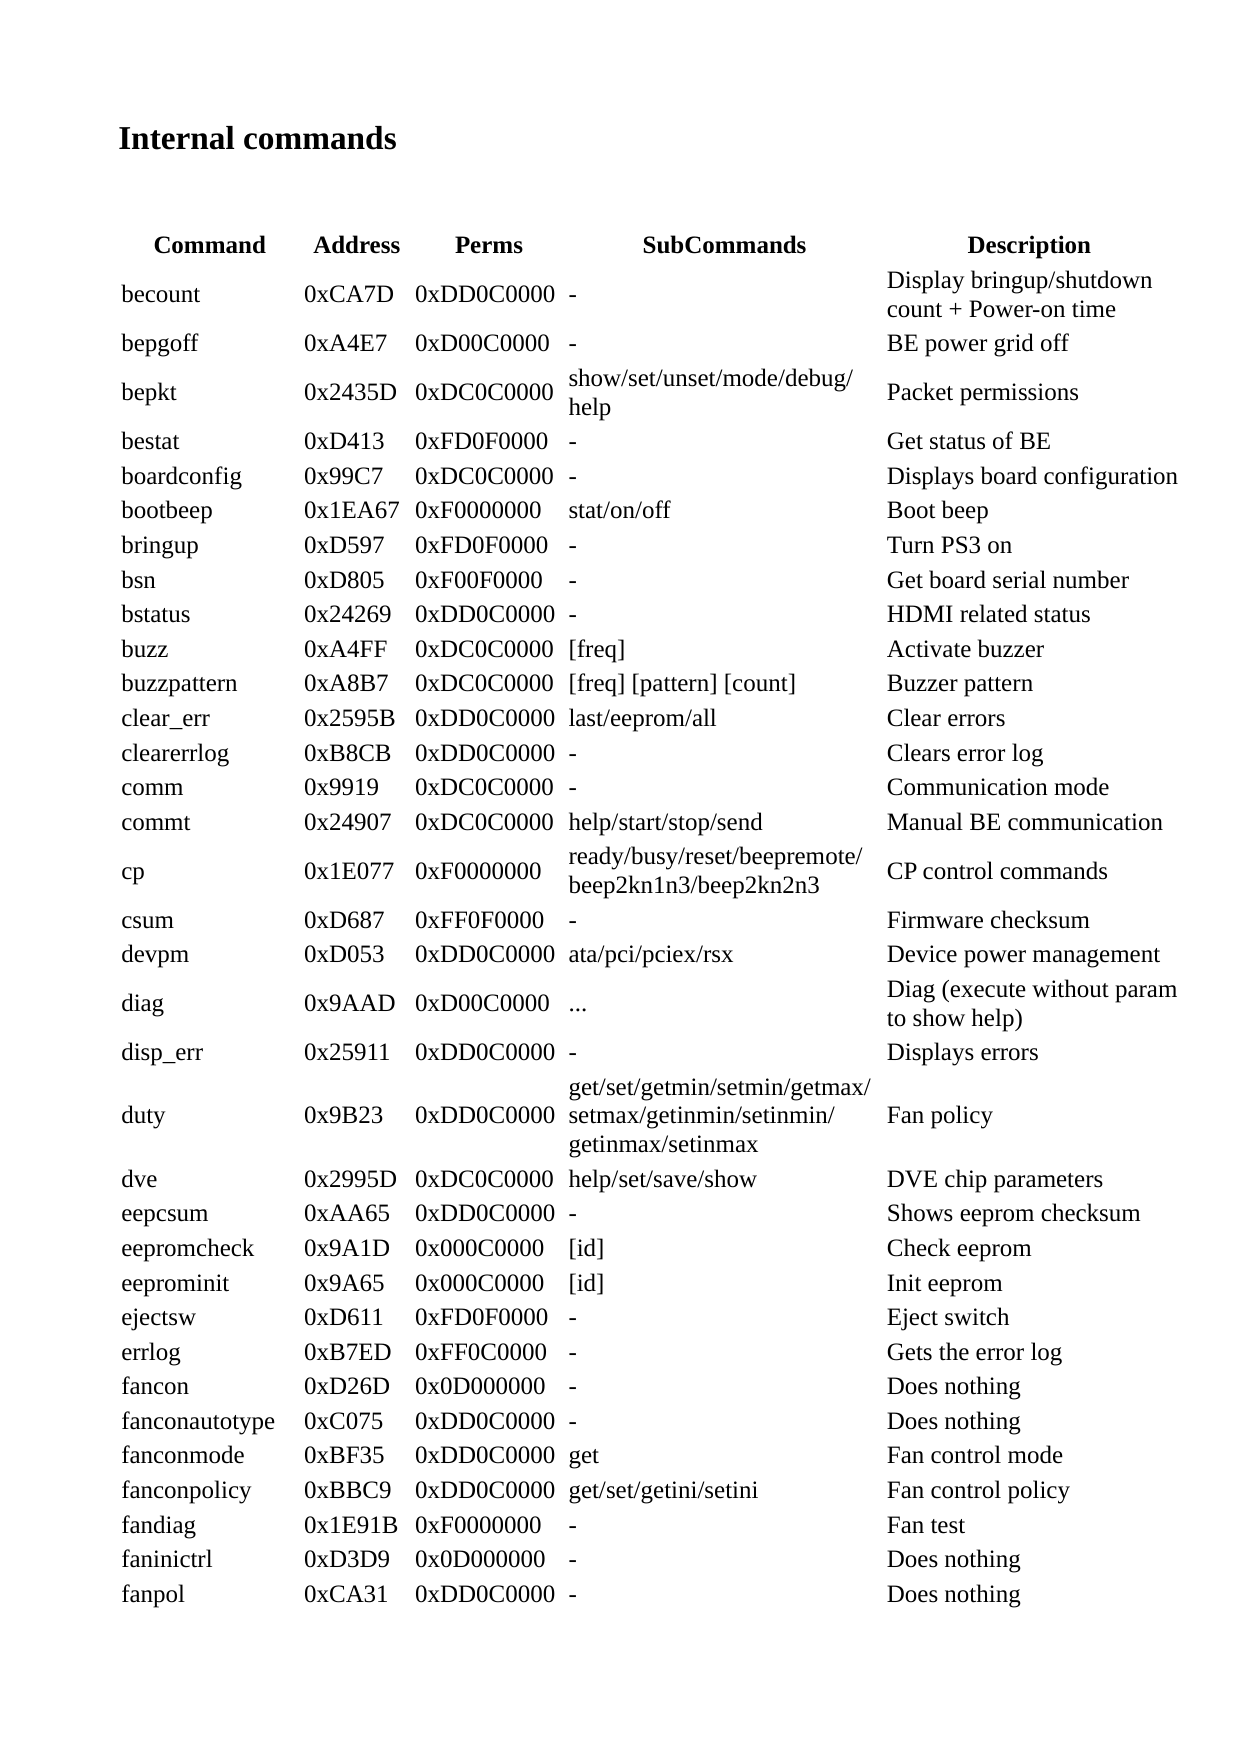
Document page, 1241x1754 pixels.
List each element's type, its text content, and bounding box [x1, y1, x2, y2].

table_cell Fan control mode [884, 1438, 1181, 1472]
table_cell 0xDD0C0000 [412, 1034, 565, 1069]
table_cell Does nothing [884, 1403, 1181, 1438]
table_cell ready/busy/reset/beepremote/beep2kn1n3/beep2kn2n3 [565, 839, 884, 902]
table_cell bepkt [118, 360, 301, 423]
table_cell 0xD413 [301, 424, 412, 458]
table_cell 0xF0000000 [412, 1507, 565, 1541]
table_cell - [565, 902, 884, 936]
table_cell disp_err [118, 1034, 301, 1069]
table_cell 0xDD0C0000 [412, 1438, 565, 1472]
table_cell - [565, 458, 884, 493]
table_cell Displays board configuration [884, 458, 1181, 493]
table_cell - [565, 1196, 884, 1230]
table_cell 0x9AAD [301, 971, 412, 1034]
table_cell Check eeprom [884, 1230, 1181, 1265]
table_cell 0x1E91B [301, 1507, 412, 1541]
table_cell fanconpolicy [118, 1472, 301, 1507]
table_cell Does nothing [884, 1576, 1181, 1611]
table_cell 0xDC0C0000 [412, 360, 565, 423]
table_cell faninictrl [118, 1541, 301, 1576]
table_cell - [565, 596, 884, 631]
table_header Address [301, 228, 412, 262]
table_cell clearerrlog [118, 735, 301, 769]
table_cell 0x1E077 [301, 839, 412, 902]
table_cell Firmware checksum [884, 902, 1181, 936]
table_cell 0x2595B [301, 700, 412, 735]
table_cell - [565, 1507, 884, 1541]
table_cell 0x000C0000 [412, 1265, 565, 1299]
table_cell 0x2435D [301, 360, 412, 423]
table_cell 0xBF35 [301, 1438, 412, 1472]
table_cell fancon [118, 1369, 301, 1403]
table_cell Turn PS3 on [884, 527, 1181, 562]
table_cell 0xF00F0000 [412, 562, 565, 596]
table_cell 0xD611 [301, 1299, 412, 1334]
table_cell 0xD00C0000 [412, 971, 565, 1034]
table_cell bepgoff [118, 326, 301, 360]
table_cell 0x9A65 [301, 1265, 412, 1299]
table_cell Init eeprom [884, 1265, 1181, 1299]
table_cell bestat [118, 424, 301, 458]
table_cell buzzpattern [118, 666, 301, 700]
table_cell 0xDD0C0000 [412, 700, 565, 735]
table_header Description [884, 228, 1181, 262]
table_cell Display bringup/shutdown count + Power-on time [884, 262, 1181, 326]
table_cell 0xBBC9 [301, 1472, 412, 1507]
table_cell ejectsw [118, 1299, 301, 1334]
table_cell Clears error log [884, 735, 1181, 769]
table_cell 0xDD0C0000 [412, 1472, 565, 1507]
table_cell csum [118, 902, 301, 936]
table_cell - [565, 1299, 884, 1334]
table_cell 0xD805 [301, 562, 412, 596]
table_cell 0xF0000000 [412, 493, 565, 527]
table_cell 0xDD0C0000 [412, 1403, 565, 1438]
table_cell comm [118, 769, 301, 804]
table_cell Shows eeprom checksum [884, 1196, 1181, 1230]
table_cell 0xCA31 [301, 1576, 412, 1611]
table_cell 0xAA65 [301, 1196, 412, 1230]
table_cell last/eeprom/all [565, 700, 884, 735]
table_cell Does nothing [884, 1541, 1181, 1576]
table_cell commt [118, 804, 301, 838]
table_cell - [565, 1403, 884, 1438]
table_cell 0xDC0C0000 [412, 666, 565, 700]
table_cell errlog [118, 1334, 301, 1368]
table_cell Gets the error log [884, 1334, 1181, 1368]
table_cell - [565, 326, 884, 360]
table_header SubCommands [565, 228, 884, 262]
table_cell fandiag [118, 1507, 301, 1541]
table_cell [freq] [565, 631, 884, 666]
table_cell buzz [118, 631, 301, 666]
table_cell 0xFD0F0000 [412, 424, 565, 458]
table_cell dve [118, 1161, 301, 1196]
table_cell CP control commands [884, 839, 1181, 902]
table_cell 0x0D000000 [412, 1369, 565, 1403]
table_cell Displays errors [884, 1034, 1181, 1069]
table_cell 0xFF0F0000 [412, 902, 565, 936]
table_cell 0xD597 [301, 527, 412, 562]
table_cell 0xDC0C0000 [412, 1161, 565, 1196]
table_cell 0x1EA67 [301, 493, 412, 527]
table_cell Fan policy [884, 1069, 1181, 1161]
table_cell 0xA8B7 [301, 666, 412, 700]
table_cell Packet permissions [884, 360, 1181, 423]
table_cell Device power management [884, 936, 1181, 971]
table_cell eeprominit [118, 1265, 301, 1299]
table_cell fanpol [118, 1576, 301, 1611]
table_cell get [565, 1438, 884, 1472]
table_cell Get board serial number [884, 562, 1181, 596]
table_cell 0xDD0C0000 [412, 596, 565, 631]
table_cell bootbeep [118, 493, 301, 527]
table_cell 0xCA7D [301, 262, 412, 326]
table_cell boardconfig [118, 458, 301, 493]
table_cell 0xD26D [301, 1369, 412, 1403]
table_cell Boot beep [884, 493, 1181, 527]
table_cell 0x99C7 [301, 458, 412, 493]
table_cell 0x25911 [301, 1034, 412, 1069]
table_cell 0xFD0F0000 [412, 1299, 565, 1334]
table_cell [id] [565, 1265, 884, 1299]
table_cell fanconmode [118, 1438, 301, 1472]
table_cell 0xDD0C0000 [412, 1576, 565, 1611]
table_cell stat/on/off [565, 493, 884, 527]
table_cell ... [565, 971, 884, 1034]
table_cell 0xDD0C0000 [412, 735, 565, 769]
table_cell becount [118, 262, 301, 326]
table_header Perms [412, 228, 565, 262]
table_cell 0xDD0C0000 [412, 936, 565, 971]
subtitle Internal commands [118, 118, 1122, 156]
table_cell [id] [565, 1230, 884, 1265]
table_cell 0xD00C0000 [412, 326, 565, 360]
table_cell 0xC075 [301, 1403, 412, 1438]
table_cell bsn [118, 562, 301, 596]
table_cell [freq] [pattern] [count] [565, 666, 884, 700]
table_cell - [565, 1576, 884, 1611]
table_cell 0xDC0C0000 [412, 769, 565, 804]
table_cell 0xD053 [301, 936, 412, 971]
table_cell - [565, 262, 884, 326]
table_cell - [565, 1334, 884, 1368]
table_cell eepromcheck [118, 1230, 301, 1265]
table_cell Activate buzzer [884, 631, 1181, 666]
table_cell 0xFD0F0000 [412, 527, 565, 562]
table_cell get/set/getini/setini [565, 1472, 884, 1507]
table_cell - [565, 527, 884, 562]
table_cell 0x0D000000 [412, 1541, 565, 1576]
table_cell 0x9B23 [301, 1069, 412, 1161]
table_cell 0x24269 [301, 596, 412, 631]
table_cell Diag (execute without param to show help) [884, 971, 1181, 1034]
table_cell - [565, 1369, 884, 1403]
table_cell 0x2995D [301, 1161, 412, 1196]
table_cell Buzzer pattern [884, 666, 1181, 700]
table_header Command [118, 228, 301, 262]
table_cell help/start/stop/send [565, 804, 884, 838]
table_cell - [565, 769, 884, 804]
table_cell 0xFF0C0000 [412, 1334, 565, 1368]
table_cell cp [118, 839, 301, 902]
table_cell diag [118, 971, 301, 1034]
table_cell 0xDC0C0000 [412, 458, 565, 493]
table_cell clear_err [118, 700, 301, 735]
table_cell ata/pci/pciex/rsx [565, 936, 884, 971]
table_cell fanconautotype [118, 1403, 301, 1438]
table_cell 0xF0000000 [412, 839, 565, 902]
table_cell get/set/getmin/setmin/getmax/setmax/getinmin/setinmin/getinmax/setinmax [565, 1069, 884, 1161]
table_cell Get status of BE [884, 424, 1181, 458]
table_cell Does nothing [884, 1369, 1181, 1403]
table_cell - [565, 562, 884, 596]
table_cell 0xDC0C0000 [412, 631, 565, 666]
table_cell Clear errors [884, 700, 1181, 735]
table_cell - [565, 1541, 884, 1576]
table_cell 0xD3D9 [301, 1541, 412, 1576]
table_cell Communication mode [884, 769, 1181, 804]
table_cell 0xDD0C0000 [412, 1069, 565, 1161]
table_cell Manual BE communication [884, 804, 1181, 838]
table_cell bstatus [118, 596, 301, 631]
table_cell Fan test [884, 1507, 1181, 1541]
table_cell show/set/unset/mode/debug/help [565, 360, 884, 423]
table_cell 0xD687 [301, 902, 412, 936]
table_cell 0x000C0000 [412, 1230, 565, 1265]
table_cell bringup [118, 527, 301, 562]
table_cell duty [118, 1069, 301, 1161]
table_cell 0x9919 [301, 769, 412, 804]
table_cell 0xDD0C0000 [412, 262, 565, 326]
table_cell 0xB7ED [301, 1334, 412, 1368]
table_cell - [565, 424, 884, 458]
table_cell Eject switch [884, 1299, 1181, 1334]
table_cell 0x9A1D [301, 1230, 412, 1265]
table_cell BE power grid off [884, 326, 1181, 360]
table_cell help/set/save/show [565, 1161, 884, 1196]
table_cell - [565, 735, 884, 769]
table_cell 0xDD0C0000 [412, 1196, 565, 1230]
table_cell HDMI related status [884, 596, 1181, 631]
table_cell Fan control policy [884, 1472, 1181, 1507]
table_cell eepcsum [118, 1196, 301, 1230]
table_cell 0x24907 [301, 804, 412, 838]
table_cell devpm [118, 936, 301, 971]
table_cell - [565, 1034, 884, 1069]
table_cell 0xDC0C0000 [412, 804, 565, 838]
table_cell 0xA4FF [301, 631, 412, 666]
table_cell DVE chip parameters [884, 1161, 1181, 1196]
table_cell 0xA4E7 [301, 326, 412, 360]
table_cell 0xB8CB [301, 735, 412, 769]
